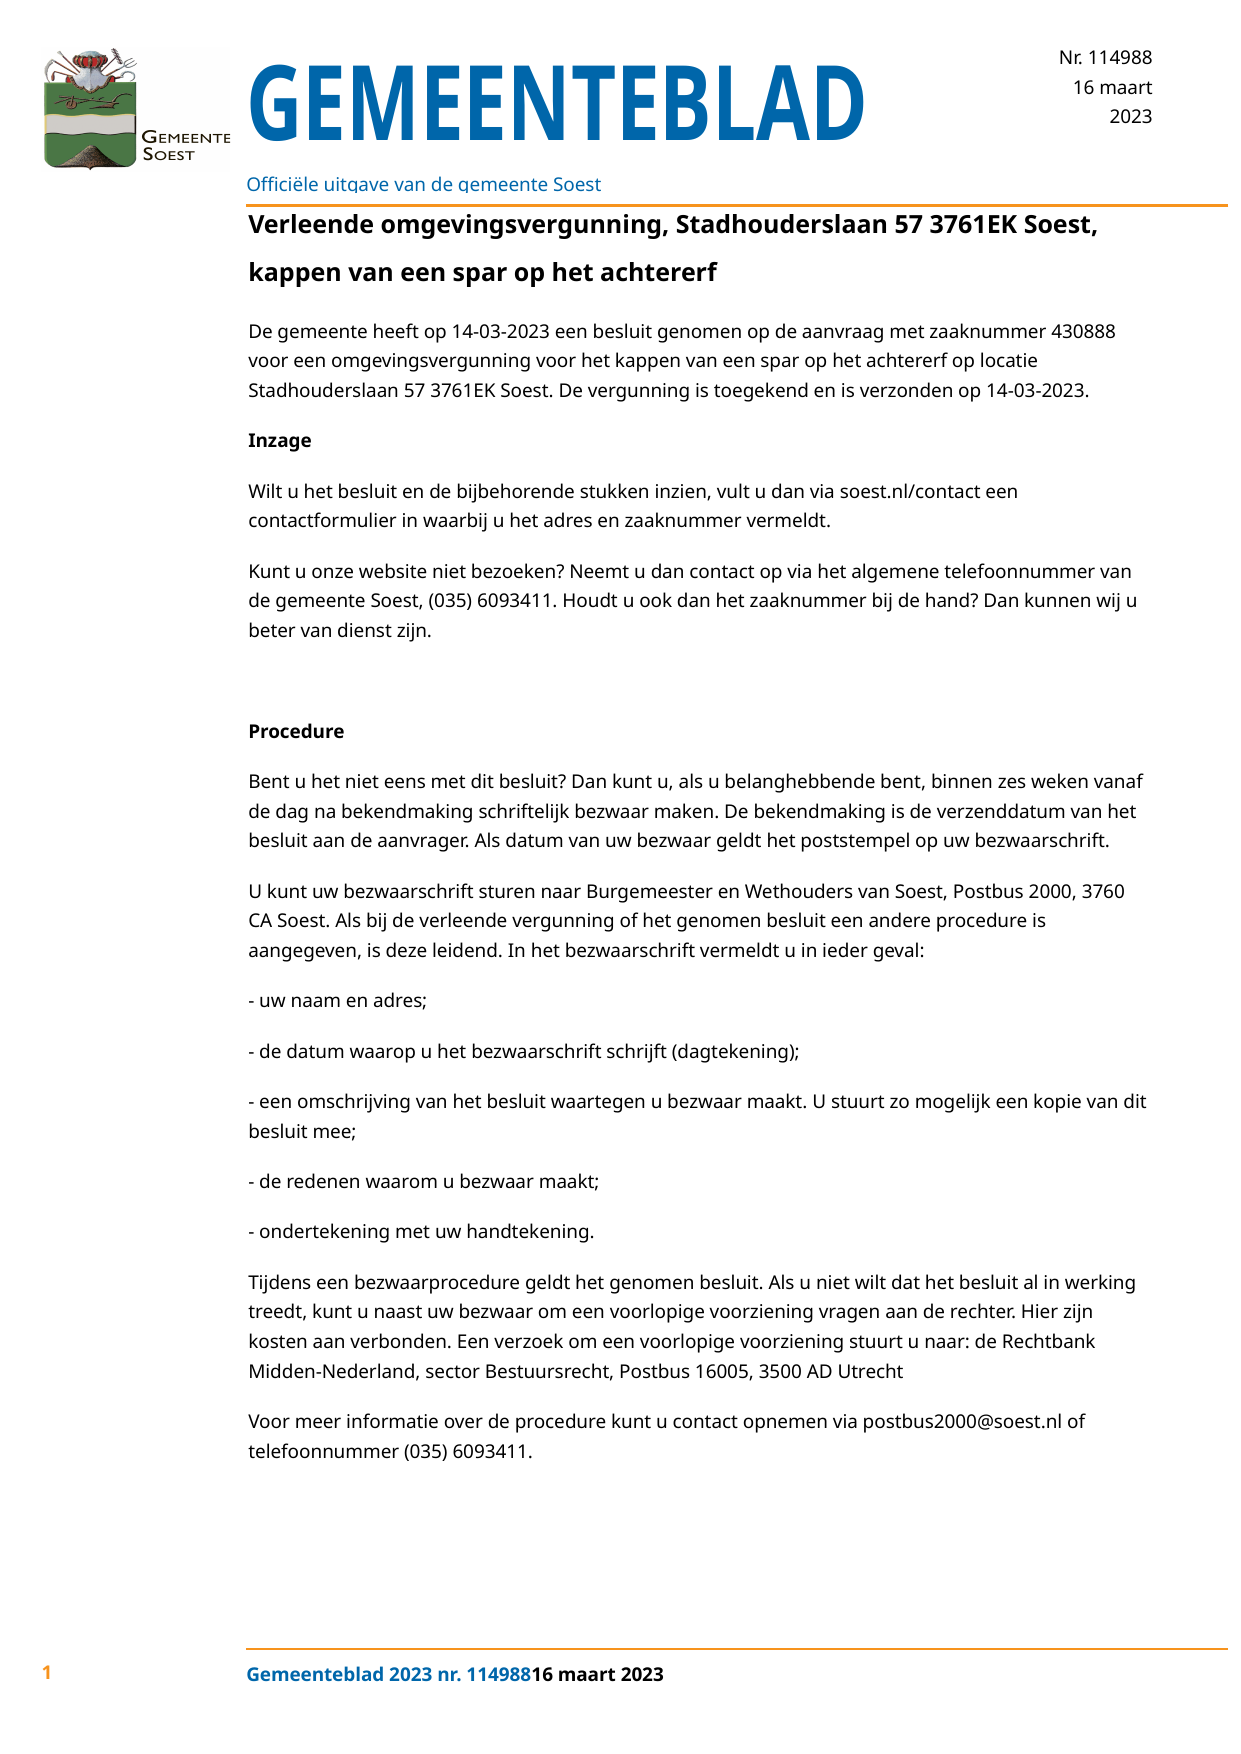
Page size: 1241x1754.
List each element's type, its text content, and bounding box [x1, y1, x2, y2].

text - de datum waarop u het bezwaarschrift schrijft (dagtekening); [248, 1038, 1152, 1064]
text - de redenen waarom u bezwaar maakt; [248, 1168, 1152, 1194]
text Wilt u het besluit en de bijbehorende stukken inzien, vult u dan via soest.nl/contact een contactformulier in waarbij u het adres en zaaknummer vermeldt. [248, 478, 1152, 533]
text - uw naam en adres; [248, 987, 1152, 1013]
picture [41, 47, 231, 172]
text U kunt uw bezwaarschrift sturen naar Burgemeester en Wethouders van Soest, Postbus 2000, 3760 CA Soest. Als bij de verleende vergunning of het genomen besluit een andere procedure is aangegeven, is deze leidend. In het bezwaarschrift vermeldt u in ieder geval: [248, 878, 1152, 963]
text - ondertekening met uw handtekening. [248, 1219, 1152, 1244]
text Tijdens een bezwaarprocedure geldt het genomen besluit. Als u niet wilt dat het besluit al in werking treedt, kunt u naast uw bezwaar om een voorlopige voorziening vragen aan de rechter. Hier zijn kosten aan verbonden. Een verzoek om een voorlopige voorziening stuurt u naar: de Rechtbank Midden-Nederland, sector Bestuursrecht, Postbus 16005, 3500 AD Utrecht [248, 1269, 1152, 1384]
text Bent u het niet eens met dit besluit? Dan kunt u, als u belanghebbende bent, binnen zes weken vanaf de dag na bekendmaking schriftelijk bezwaar maken. De bekendmaking is de verzenddatum van het besluit aan de aanvrager. Als datum van uw bezwaar geldt het poststempel op uw bezwaarschrift. [248, 768, 1152, 853]
text Inzage [248, 427, 1152, 453]
text Procedure [248, 718, 1152, 744]
text Verleende omgevingsvergunning, Stadhouderslaan 57 3761EK Soest, kappen van een spar op het achtererf [248, 207, 1152, 288]
text De gemeente heeft op 14-03-2023 een besluit genomen op de aanvraag met zaaknummer 430888 voor een omgevingsvergunning voor het kappen van een spar op het achtererf op locatie Stadhouderslaan 57 3761EK Soest. De vergunning is toegekend en is verzonden op 14-03-2023. [248, 318, 1152, 403]
text Voor meer informatie over de procedure kunt u contact opnemen via postbus2000@soest.nl of telefoonnummer (035) 6093411. [248, 1408, 1152, 1464]
text Kunt u onze website niet bezoeken? Neemt u dan contact op via het algemene telefoonnummer van de gemeente Soest, (035) 6093411. Houdt u ook dan het zaaknummer bij de hand? Dan kunnen wij u beter van dienst zijn. [248, 558, 1152, 643]
text - een omschrijving van het besluit waartegen u bezwaar maakt. U stuurt zo mogelijk een kopie van dit besluit mee; [248, 1088, 1152, 1144]
